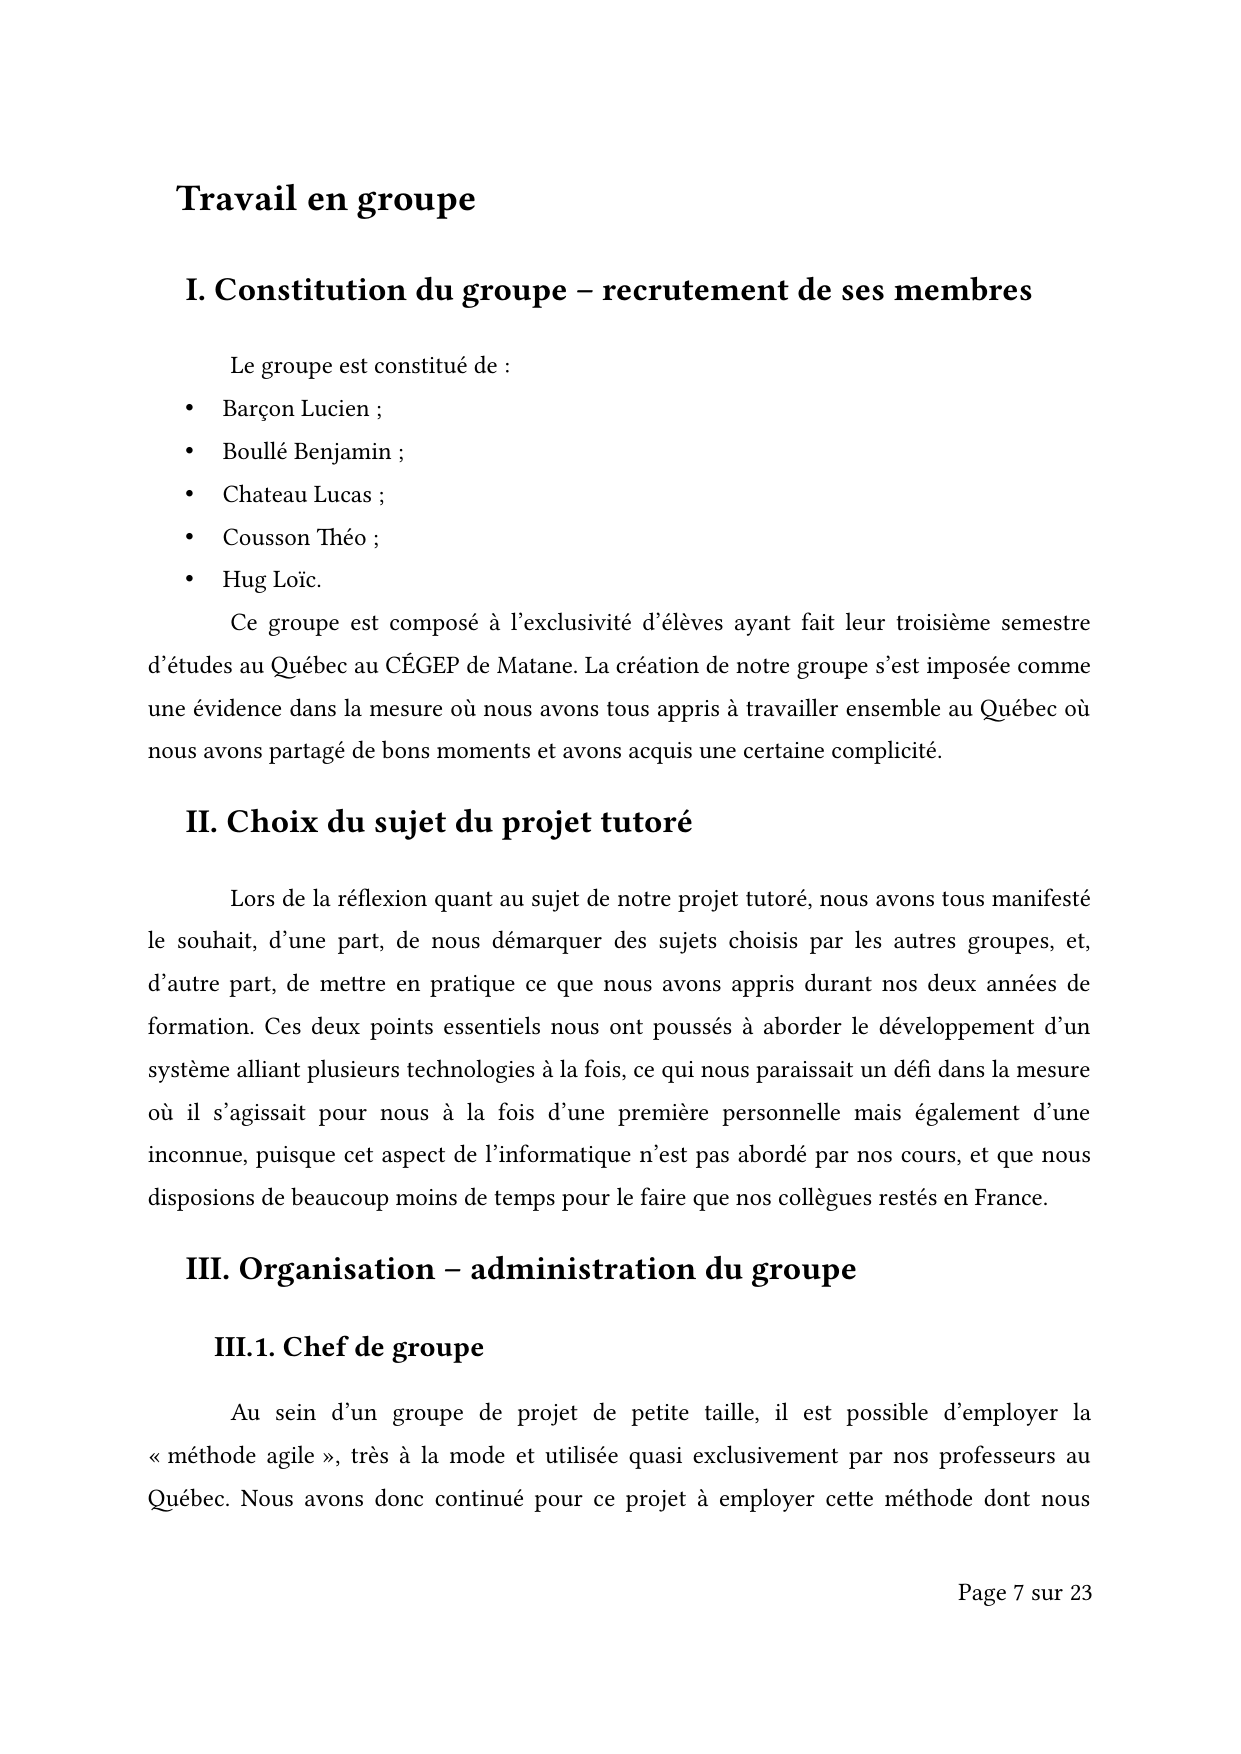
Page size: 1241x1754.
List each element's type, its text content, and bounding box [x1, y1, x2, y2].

list Barçon Lucien ; [185, 394, 1093, 423]
text Lors de la réflexion quant au sujet de notre projet tutoré, nous avons tous manifesté le souhait, d’une part, de nous démarquer des sujets choisis par les autres groupes, et, d’autre part, de mettre en pratique ce que nous avons appris durant nos deux années de formation. Ces deux points essentiels nous ont poussés à aborder le développement d’un système alliant plusieurs technologies à la fois, ce qui nous paraissait un défi dans la mesure où il s’agissait pour nous à la fois d’une première personnelle mais également d’une inconnue, puisque cet aspect de l’informatique n’est pas abordé par nos cours, et que nous disposions de beaucoup moins de temps pour le faire que nos collègues restés en France. [148, 884, 1093, 1212]
text Ce groupe est composé à l’exclusivité d’élèves ayant fait leur troisième semestre d’études au Québec au CÉGEP de Matane. La création de notre groupe s’est imposée comme une évidence dans la mesure où nous avons tous appris à travailler ensemble au Québec où nous avons partagé de bons moments et avons acquis une certaine complicité. [148, 608, 1093, 765]
text Le groupe est constitué de : [148, 351, 1093, 380]
subtitle Organisation – administration du groupe [177, 1250, 1093, 1288]
subtitle Choix du sujet du projet tutoré [177, 803, 1093, 841]
list Chateau Lucas ; [185, 480, 1093, 508]
list Hug Loïc. [185, 565, 1093, 594]
subtitle Chef de groupe [148, 1330, 1093, 1364]
text Au sein d’un groupe de projet de petite taille, il est possible d’employer la « méthode agile », très à la mode et utilisée quasi exclusivement par nos professeurs au Québec. Nous avons donc continué pour ce projet à employer cette méthode dont nous [148, 1398, 1093, 1512]
subtitle Constitution du groupe – recrutement de ses membres [177, 271, 1093, 309]
list Cousson Théo ; [185, 522, 1093, 551]
list Boullé Benjamin ; [185, 437, 1093, 465]
subtitle Travail en groupe [148, 177, 1093, 220]
